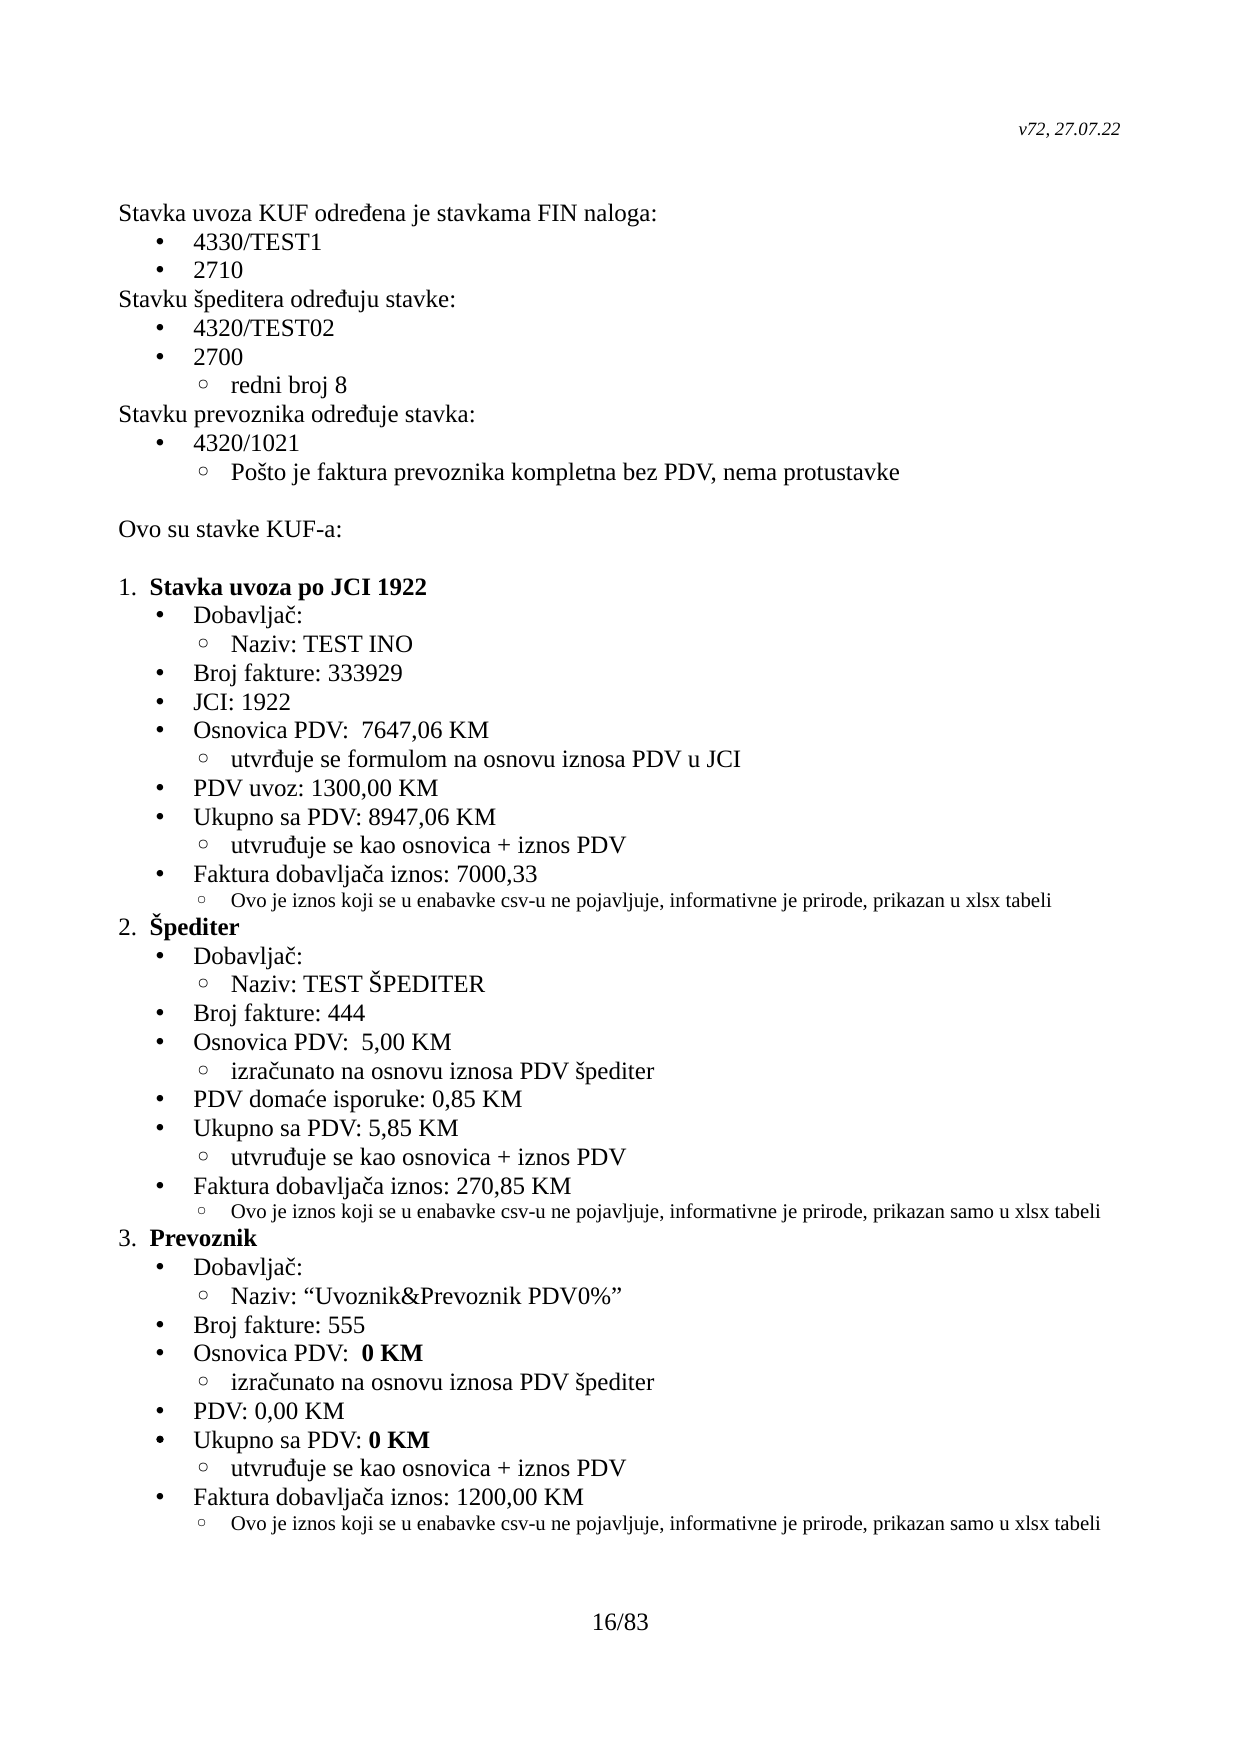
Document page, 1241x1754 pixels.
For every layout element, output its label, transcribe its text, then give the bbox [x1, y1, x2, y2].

list utvrđuje se formulom na osnovu iznosa PDV u JCI [193, 744, 1122, 773]
list utvruđuje se kao osnovica + iznos PDV [193, 1142, 1122, 1171]
text 2. Špediter [118, 912, 1122, 941]
list Pošto je faktura prevoznika kompletna bez PDV, nema protustavke [193, 457, 1122, 485]
list PDV uvoz: 1300,00 KM [156, 773, 1122, 802]
list izračunato na osnovu iznosa PDV špediter [193, 1367, 1122, 1396]
list Broj fakture: 444 [156, 998, 1122, 1027]
text 1. Stavka uvoza po JCI 1922 [118, 572, 1122, 600]
list Faktura dobavljača iznos: 7000,33 [156, 859, 1122, 888]
list 4320/1021 [156, 428, 1122, 457]
list Ovo je iznos koji se u enabavke csv-u ne pojavljuje, informativne je prirode, prikazan samo u xlsx tabeli [193, 1199, 1122, 1223]
list 4320/TEST02 [156, 313, 1122, 342]
list PDV domaće isporuke: 0,85 KM [156, 1084, 1122, 1113]
list redni broj 8 [193, 370, 1122, 399]
list utvruđuje se kao osnovica + iznos PDV [193, 1453, 1122, 1482]
list Naziv: TEST ŠPEDITER [193, 969, 1122, 998]
list 2710 [156, 255, 1122, 284]
list Ovo je iznos koji se u enabavke csv-u ne pojavljuje, informativne je prirode, prikazan samo u xlsx tabeli [193, 1511, 1122, 1535]
list 4330/TEST1 [156, 227, 1122, 255]
text Stavku špeditera određuju stavke: [118, 284, 1122, 313]
list Naziv: “Uvoznik&Prevoznik PDV0%” [193, 1281, 1122, 1310]
text 3. Prevoznik [118, 1223, 1122, 1252]
list Ukupno sa PDV: 8947,06 KM [156, 802, 1122, 830]
list Faktura dobavljača iznos: 1200,00 KM [156, 1482, 1122, 1511]
list Faktura dobavljača iznos: 270,85 KM [156, 1171, 1122, 1199]
text Stavku prevoznika određuje stavka: [118, 399, 1122, 428]
list utvruđuje se kao osnovica + iznos PDV [193, 830, 1122, 859]
list Osnovica PDV: 0 KM [156, 1338, 1122, 1367]
list Osnovica PDV: 7647,06 KM [156, 715, 1122, 744]
text Ovo su stavke KUF-a: [118, 514, 1122, 543]
list Broj fakture: 333929 [156, 658, 1122, 687]
list 2700 [156, 342, 1122, 370]
list Ukupno sa PDV: 5,85 KM [156, 1113, 1122, 1142]
list Dobavljač: [156, 600, 1122, 629]
list PDV: 0,00 KM [156, 1396, 1122, 1425]
list Ukupno sa PDV: 0 KM [156, 1425, 1122, 1453]
list Osnovica PDV: 5,00 KM [156, 1027, 1122, 1056]
list JCI: 1922 [156, 687, 1122, 715]
list Dobavljač: [156, 1252, 1122, 1281]
list Broj fakture: 555 [156, 1310, 1122, 1338]
list Naziv: TEST INO [193, 629, 1122, 658]
list Dobavljač: [156, 941, 1122, 969]
list Ovo je iznos koji se u enabavke csv-u ne pojavljuje, informativne je prirode, prikazan u xlsx tabeli [193, 888, 1122, 912]
text Stavka uvoza KUF određena je stavkama FIN naloga: [118, 198, 1122, 227]
list izračunato na osnovu iznosa PDV špediter [193, 1056, 1122, 1084]
